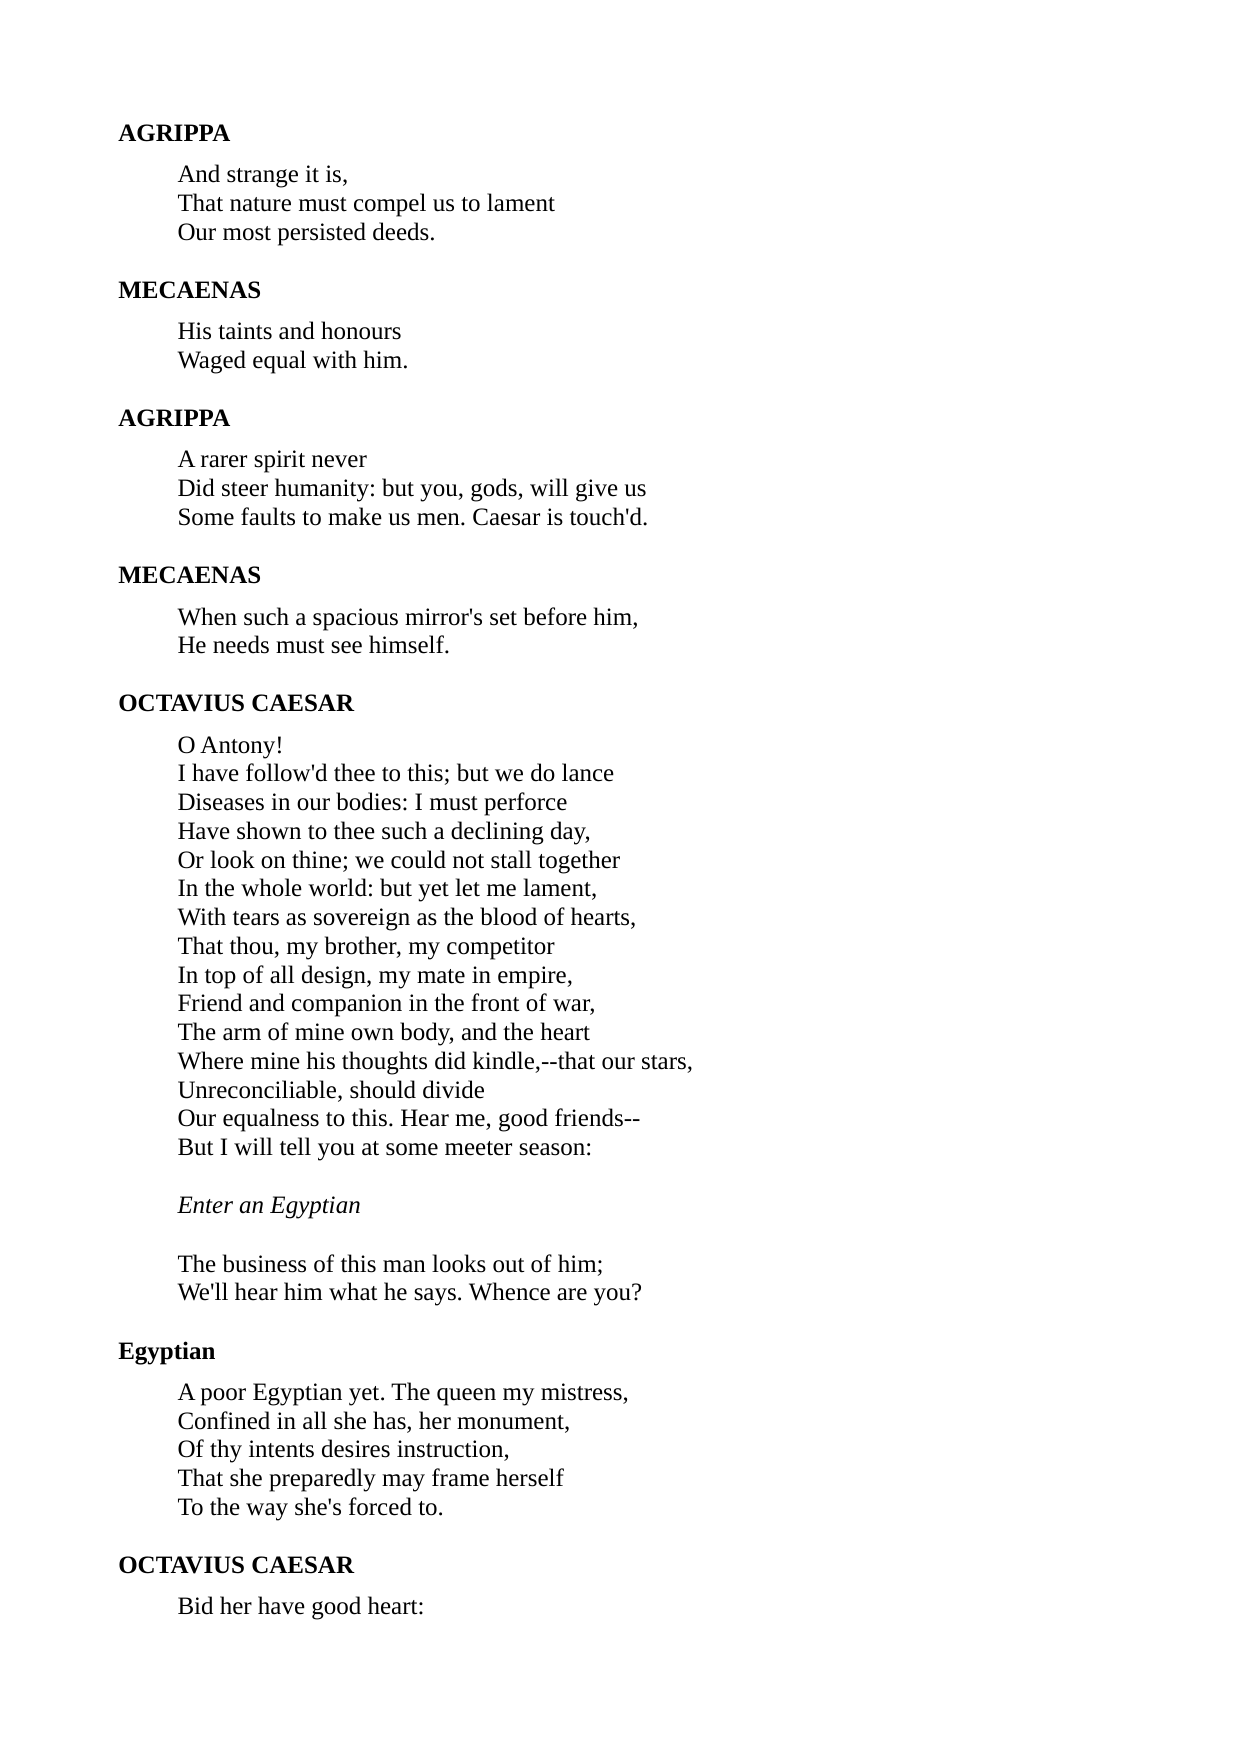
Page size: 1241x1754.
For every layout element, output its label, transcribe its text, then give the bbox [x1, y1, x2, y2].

text MECAENAS [118, 275, 1122, 304]
text A poor Egyptian yet. The queen my mistress, Confined in all she has, her monument, Of thy intents desires instruction, That she preparedly may frame herself To the way she's forced to. [177, 1377, 1063, 1521]
text Enter an Egyptian [177, 1191, 1063, 1219]
text When such a spacious mirror's set before him, He needs must see himself. [177, 602, 1063, 659]
text Egyptian [118, 1336, 1122, 1364]
text AGRIPPA [118, 403, 1122, 432]
text The business of this man looks out of him; We'll hear him what he says. Whence are you? [177, 1249, 1063, 1306]
text O Antony! I have follow'd thee to this; but we do lance Diseases in our bodies: I must perforce Have shown to thee such a declining day, Or look on thine; we could not stall together In the whole world: but yet let me lament, With tears as sovereign as the blood of hearts, That thou, my brother, my competitor In top of all design, my mate in empire, Friend and companion in the front of war, The arm of mine own body, and the heart Where mine his thoughts did kindle,--that our stars, Unreconciliable, should divide Our equalness to this. Hear me, good friends-- But I will tell you at some meeter season: [177, 730, 1063, 1161]
text OCTAVIUS CAESAR [118, 688, 1122, 717]
text OCTAVIUS CAESAR [118, 1550, 1122, 1579]
text Bid her have good heart: [177, 1591, 1063, 1620]
text AGRIPPA [118, 118, 1122, 147]
text A rarer spirit never Did steer humanity: but you, gods, will give us Some faults to make us men. Caesar is touch'd. [177, 444, 1063, 531]
text His taints and honours Waged equal with him. [177, 316, 1063, 374]
text And strange it is, That nature must compel us to lament Our most persisted deeds. [177, 159, 1063, 246]
text MECAENAS [118, 560, 1122, 589]
